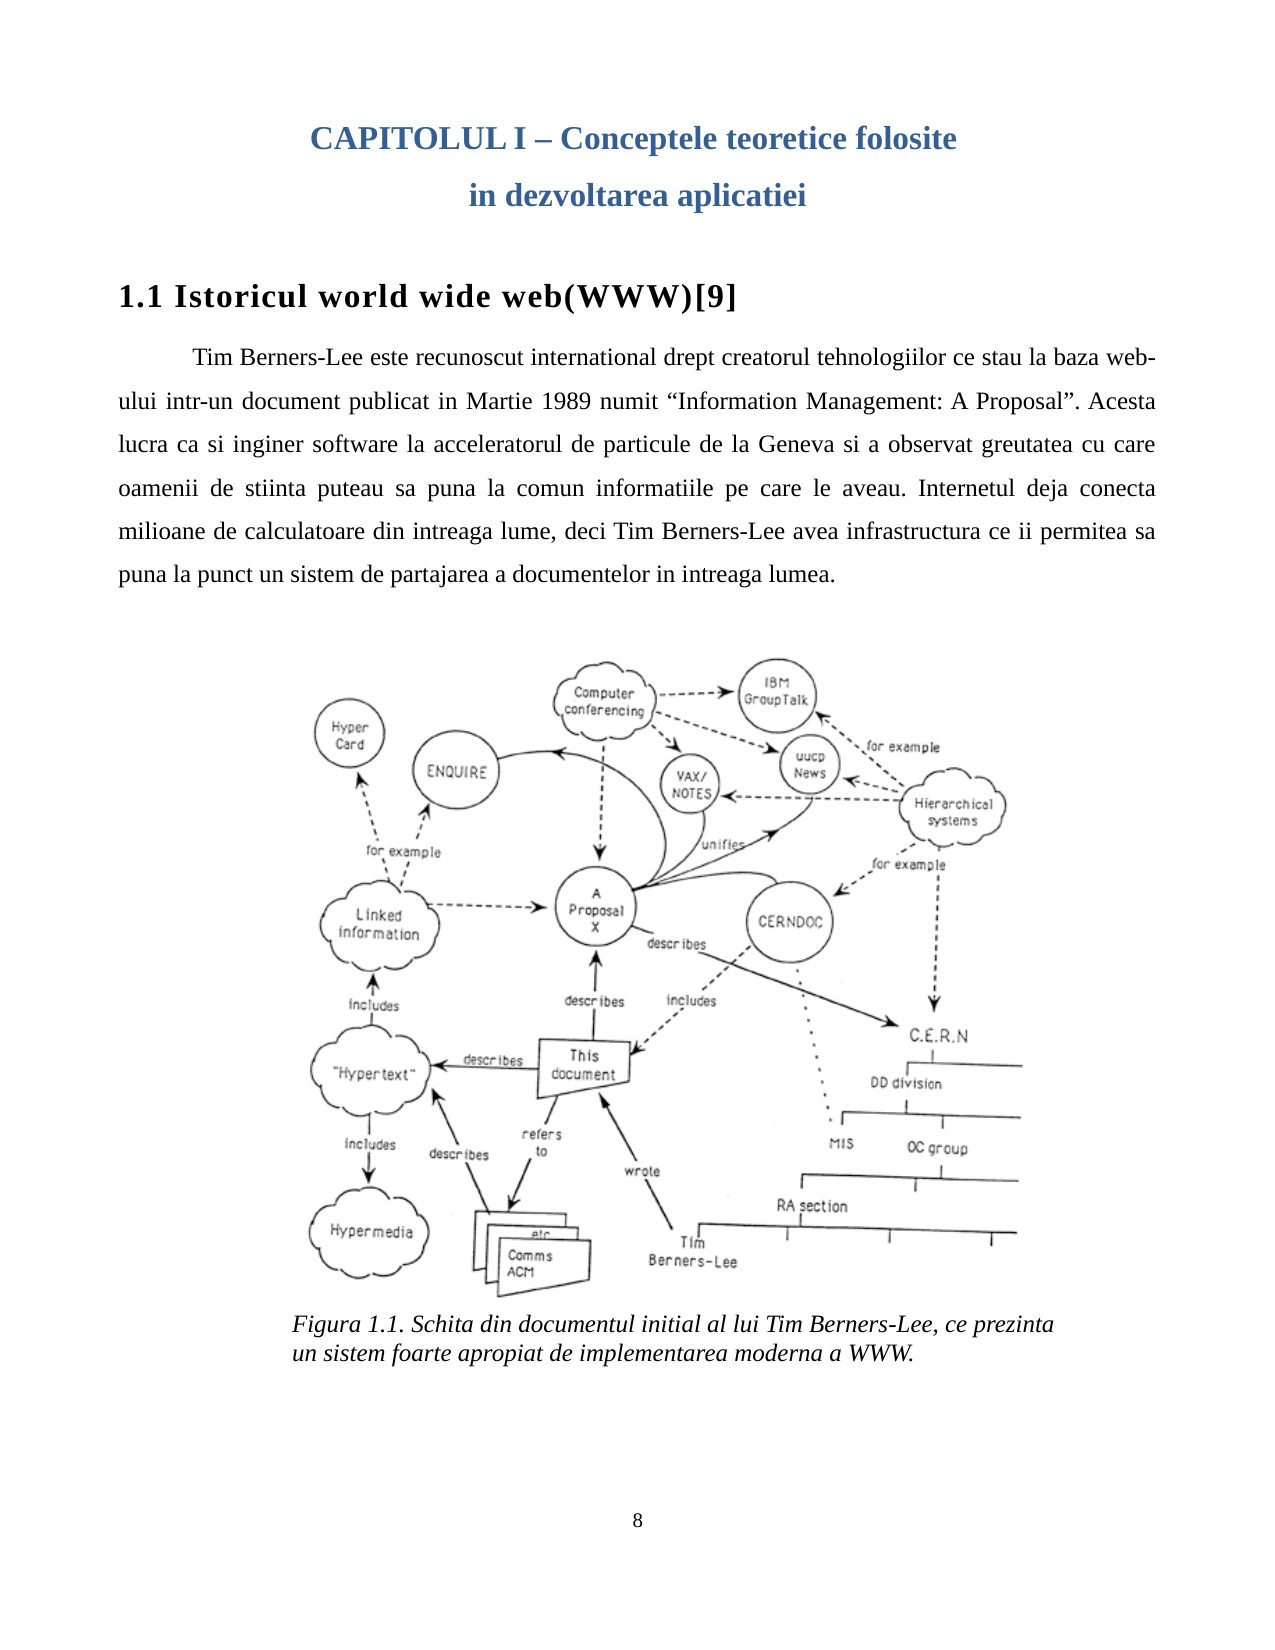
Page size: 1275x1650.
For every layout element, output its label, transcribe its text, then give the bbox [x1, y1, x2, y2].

text Figura 1.1. Schita din documentul initial al lui Tim Berners-Lee, ce prezinta un sistem foarte apropiat de implementarea moderna a WWW. [292, 1303, 1061, 1366]
subtitle in dezvoltarea aplicatiei [118, 176, 1157, 214]
subtitle 1.1 Istoricul world wide web(WWW)[9] [118, 276, 1157, 314]
subtitle Tim Berners-Lee este recunoscut international drept creatorul tehnologiilor ce stau la baza web-ului intr-un document publicat in Martie 1989 numit “Information Management: A Proposal”. Acesta lucra ca si inginer software la acceleratorul de particule de la Geneva si a observat greutatea cu care oamenii de stiinta puteau sa puna la comun informatiile pe care le aveau. Internetul deja conecta milioane de calculatoare din intreaga lume, deci Tim Berners-Lee avea infrastructura ce ii permitea sa puna la punct un sistem de partajarea a documentelor in intreaga lumea. [118, 334, 1157, 588]
subtitle CAPITOLUL I – Conceptele teoretice folosite [118, 118, 1157, 156]
picture [291, 634, 1062, 1303]
